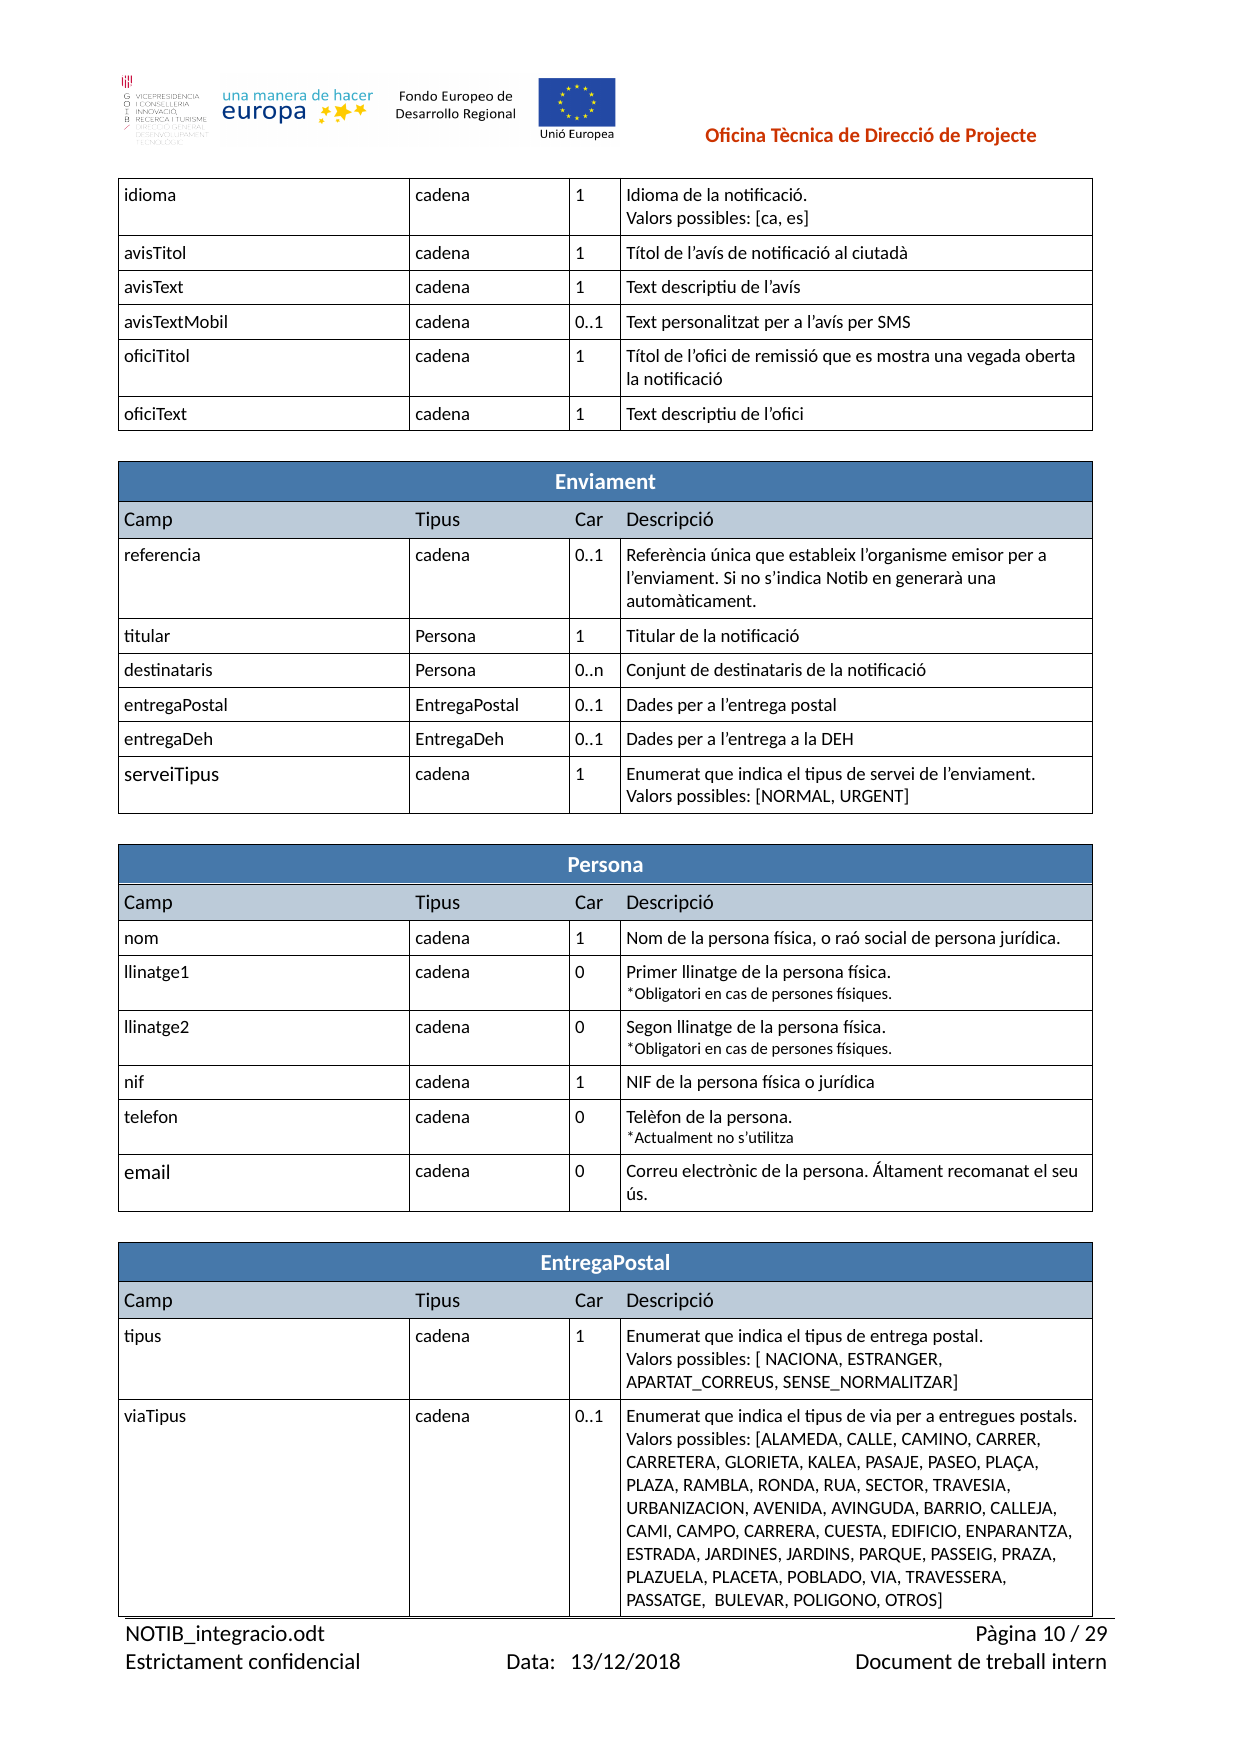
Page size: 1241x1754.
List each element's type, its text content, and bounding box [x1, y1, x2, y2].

table_cell EntregaDeh [410, 722, 569, 756]
table_cell Títol de l’ofici de remissió que es mostra una vegada oberta la notificació [621, 340, 1092, 396]
table_cell Tipus [409, 885, 569, 920]
table_cell Camp [119, 502, 409, 538]
picture [219, 73, 621, 147]
table_cell 1 [570, 271, 620, 304]
table_cell tipus [119, 1319, 409, 1399]
table_cell Car [569, 1282, 620, 1318]
table_cell Descripció [620, 502, 1092, 538]
table_cell Persona [410, 619, 569, 652]
table_cell Correu electrònic de la persona. Áltament recomanat el seu ús. [621, 1155, 1092, 1211]
table_cell 0..1 [570, 305, 620, 338]
table_cell Dades per a l’entrega a la DEH [621, 722, 1092, 756]
table_cell avisTitol [119, 236, 409, 269]
table_cell avisTextMobil [119, 305, 409, 338]
table_cell entregaDeh [119, 722, 409, 756]
table_cell cadena [410, 921, 569, 955]
table_cell EntregaPostal [410, 688, 569, 721]
table_cell Dades per a l’entrega postal [621, 688, 1092, 721]
table_cell 0..1 [570, 688, 620, 721]
table_cell Enumerat que indica el tipus de entrega postal. Valors possibles: [ NACIONA, ESTRANGER, APARTAT_CORREUS, SENSE_NORMALITZAR] [621, 1319, 1092, 1399]
table_cell serveiTipus [119, 757, 409, 813]
table_cell Tipus [409, 1282, 569, 1318]
table_cell 0 [570, 1011, 620, 1064]
table_cell Primer llinatge de la persona física. *Obligatori en cas de persones físiques. [621, 956, 1092, 1010]
table_cell 1 [570, 619, 620, 652]
table_cell nom [119, 921, 409, 955]
table_cell Titular de la notificació [621, 619, 1092, 652]
table_cell Tipus [409, 502, 569, 538]
table_cell cadena [410, 397, 569, 430]
table_cell Camp [119, 885, 409, 920]
table_cell llinatge2 [119, 1011, 409, 1064]
table_cell cadena [410, 539, 569, 618]
table_cell Text personalitzat per a l’avís per SMS [621, 305, 1092, 338]
table_cell cadena [410, 1155, 569, 1211]
table_cell 1 [570, 1066, 620, 1099]
table_cell email [119, 1155, 409, 1211]
table_cell 0 [570, 956, 620, 1010]
table_cell 1 [570, 757, 620, 813]
table_cell 1 [570, 236, 620, 269]
table_header EntregaPostal [119, 1243, 1092, 1281]
table_cell cadena [410, 1400, 569, 1616]
table_cell cadena [410, 1066, 569, 1099]
table_cell Idioma de la notificació. Valors possibles: [ca, es] [621, 179, 1092, 235]
table_cell Títol de l’avís de notificació al ciutadà [621, 236, 1092, 269]
table_cell 1 [570, 340, 620, 396]
table_cell 0..1 [570, 722, 620, 756]
table_cell idioma [119, 179, 409, 235]
table_cell Persona [410, 654, 569, 687]
table_cell telefon [119, 1100, 409, 1154]
table_cell cadena [410, 179, 569, 235]
table_cell Conjunt de destinataris de la notificació [621, 654, 1092, 687]
table_cell Car [569, 502, 620, 538]
table_cell oficiTitol [119, 340, 409, 396]
table_cell 1 [570, 1319, 620, 1399]
table_cell 0..n [570, 654, 620, 687]
table_cell 0 [570, 1155, 620, 1211]
table_cell cadena [410, 956, 569, 1010]
table_cell 1 [570, 921, 620, 955]
table_cell Descripció [620, 1282, 1092, 1318]
table_cell NIF de la persona física o jurídica [621, 1066, 1092, 1099]
table_cell cadena [410, 305, 569, 338]
table_cell 1 [570, 397, 620, 430]
table_cell Nom de la persona física, o raó social de persona jurídica. [621, 921, 1092, 955]
table_cell cadena [410, 1319, 569, 1399]
table_cell Descripció [620, 885, 1092, 920]
table_cell referencia [119, 539, 409, 618]
table_cell Text descriptiu de l’avís [621, 271, 1092, 304]
table_cell Camp [119, 1282, 409, 1318]
table_cell llinatge1 [119, 956, 409, 1010]
table_cell oficiText [119, 397, 409, 430]
table_cell cadena [410, 271, 569, 304]
table_cell Enumerat que indica el tipus de via per a entregues postals. Valors possibles: [ALAMEDA, CALLE, CAMINO, CARRER, CARRETERA, GLORIETA, KALEA, PASAJE, PASEO, PLAÇA, PLAZA, RAMBLA, RONDA, RUA, SECTOR, TRAVESIA, URBANIZACION, AVENIDA, AVINGUDA, BARRIO, CALLEJA, CAMI, CAMPO, CARRERA, CUESTA, EDIFICIO, ENPARANTZA, ESTRADA, JARDINES, JARDINS, PARQUE, PASSEIG, PRAZA, PLAZUELA, PLACETA, POBLADO, VIA, TRAVESSERA, PASSATGE, BULEVAR, POLIGONO, OTROS] [621, 1400, 1092, 1616]
table_cell entregaPostal [119, 688, 409, 721]
table_cell cadena [410, 1011, 569, 1064]
table_cell Referència única que estableix l’organisme emisor per a l’enviament. Si no s’indica Notib en generarà una automàticament. [621, 539, 1092, 618]
table_cell 1 [570, 179, 620, 235]
table_cell nif [119, 1066, 409, 1099]
table_cell cadena [410, 236, 569, 269]
table_cell Segon llinatge de la persona física. *Obligatori en cas de persones físiques. [621, 1011, 1092, 1064]
table_cell Telèfon de la persona. *Actualment no s’utilitza [621, 1100, 1092, 1154]
table_header Persona [119, 845, 1092, 883]
table_cell 0 [570, 1100, 620, 1154]
table_cell cadena [410, 340, 569, 396]
picture [118, 73, 213, 147]
table_cell cadena [410, 1100, 569, 1154]
table_cell viaTipus [119, 1400, 409, 1616]
table_cell Enumerat que indica el tipus de servei de l’enviament. Valors possibles: [NORMAL, URGENT] [621, 757, 1092, 813]
table_cell 0..1 [570, 539, 620, 618]
table_cell 0..1 [570, 1400, 620, 1616]
table_cell Car [569, 885, 620, 920]
table_cell Text descriptiu de l’ofici [621, 397, 1092, 430]
table_header Enviament [119, 462, 1092, 501]
table_cell titular [119, 619, 409, 652]
table_cell cadena [410, 757, 569, 813]
table_cell avisText [119, 271, 409, 304]
table_cell destinataris [119, 654, 409, 687]
